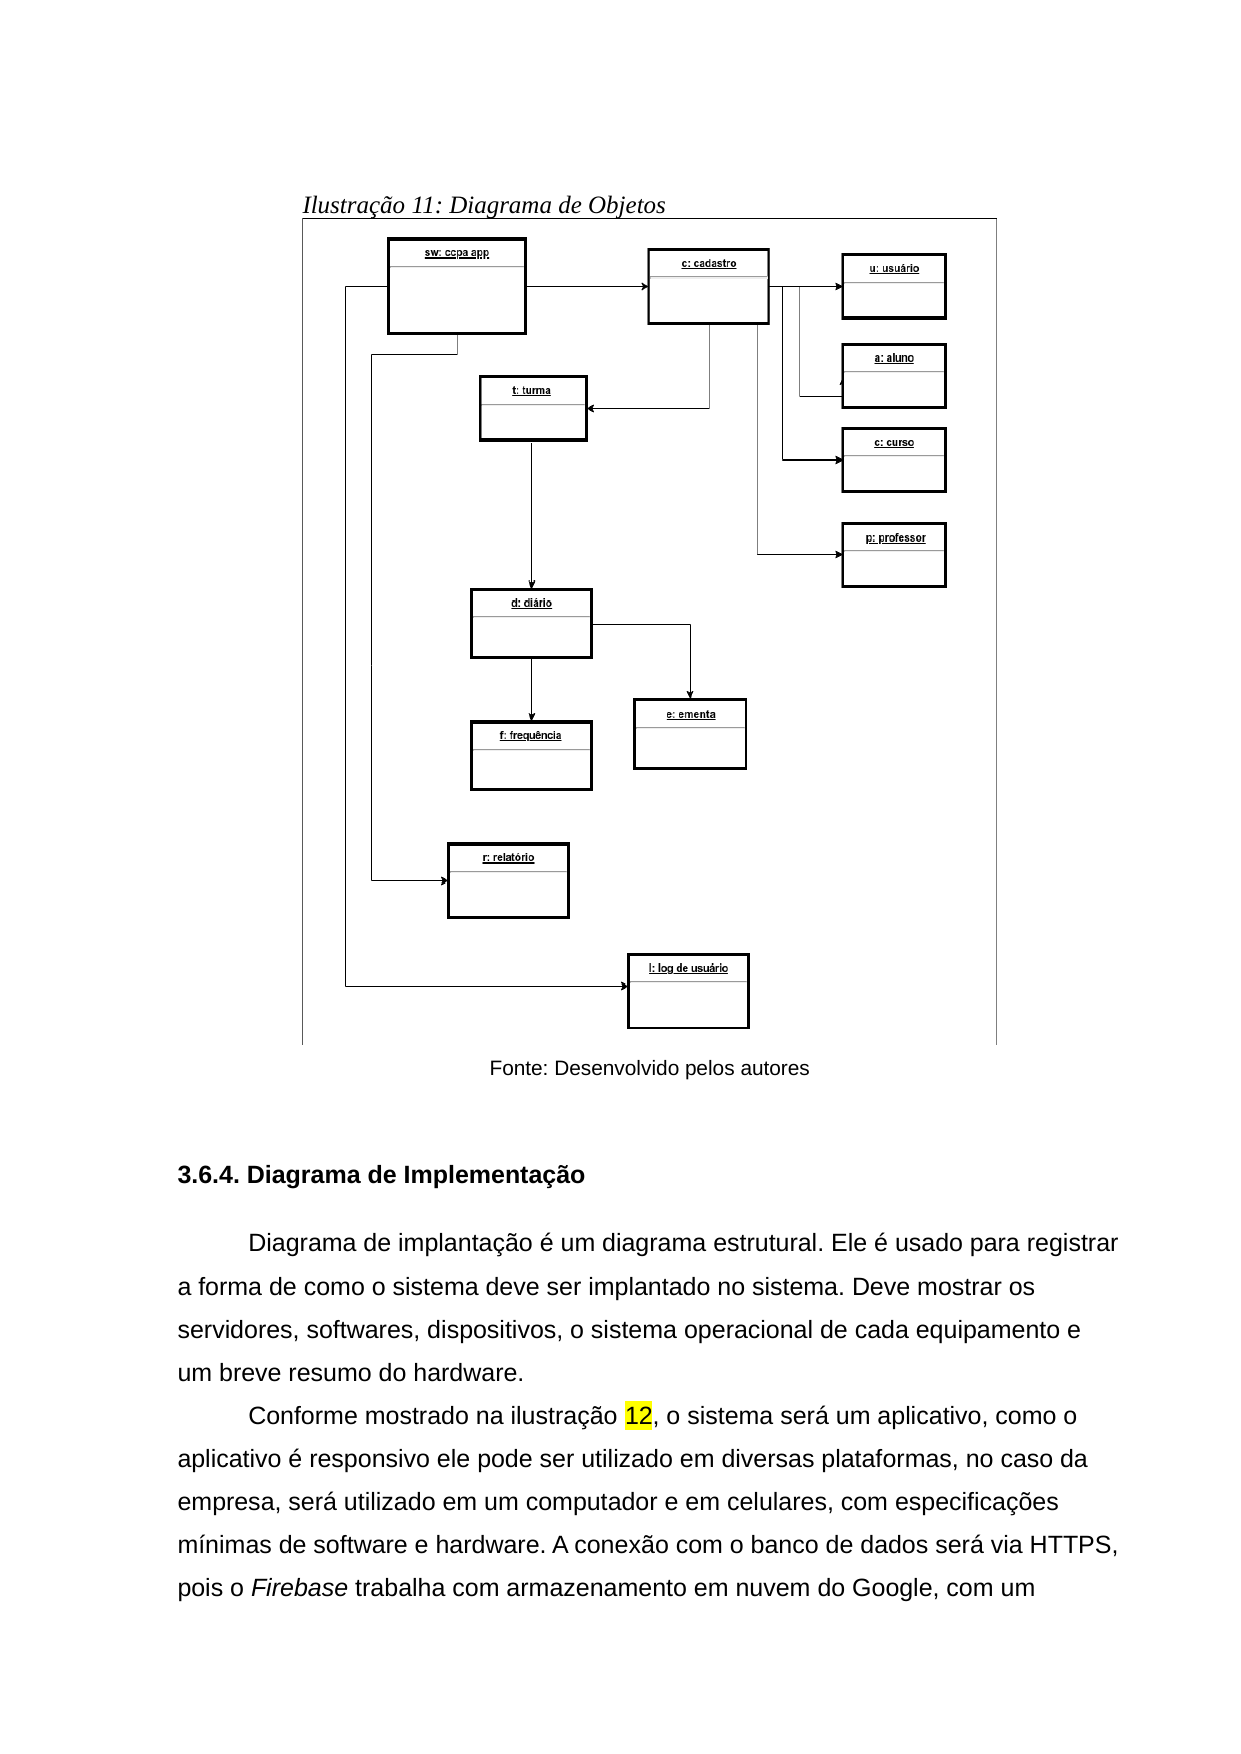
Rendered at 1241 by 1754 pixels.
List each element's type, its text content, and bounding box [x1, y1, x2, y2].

subtitle 3.6.4. Diagrama de Implementação [177, 1161, 1122, 1189]
text Fonte: Desenvolvido pelos autores [177, 1056, 1122, 1080]
text Conforme mostrado na ilustração 12, o sistema será um aplicativo, como o aplicativo é responsivo ele pode ser utilizado em diversas plataformas, no caso da empresa, será utilizado em um computador e em celulares, com especificações mínimas de software e hardware. A conexão com o banco de dados será via HTTPS, pois o Firebase trabalha com armazenamento em nuvem do Google, com um [177, 1401, 1122, 1602]
text Diagrama de implantação é um diagrama estrutural. Ele é usado para registrar a forma de como o sistema deve ser implantado no sistema. Deve mostrar os servidores, softwares, dispositivos, o sistema operacional de cada equipamento e um breve resumo do hardware. [177, 1228, 1122, 1387]
text Ilustração 11: Diagrama de Objetos [302, 190, 997, 218]
picture [302, 218, 997, 1045]
